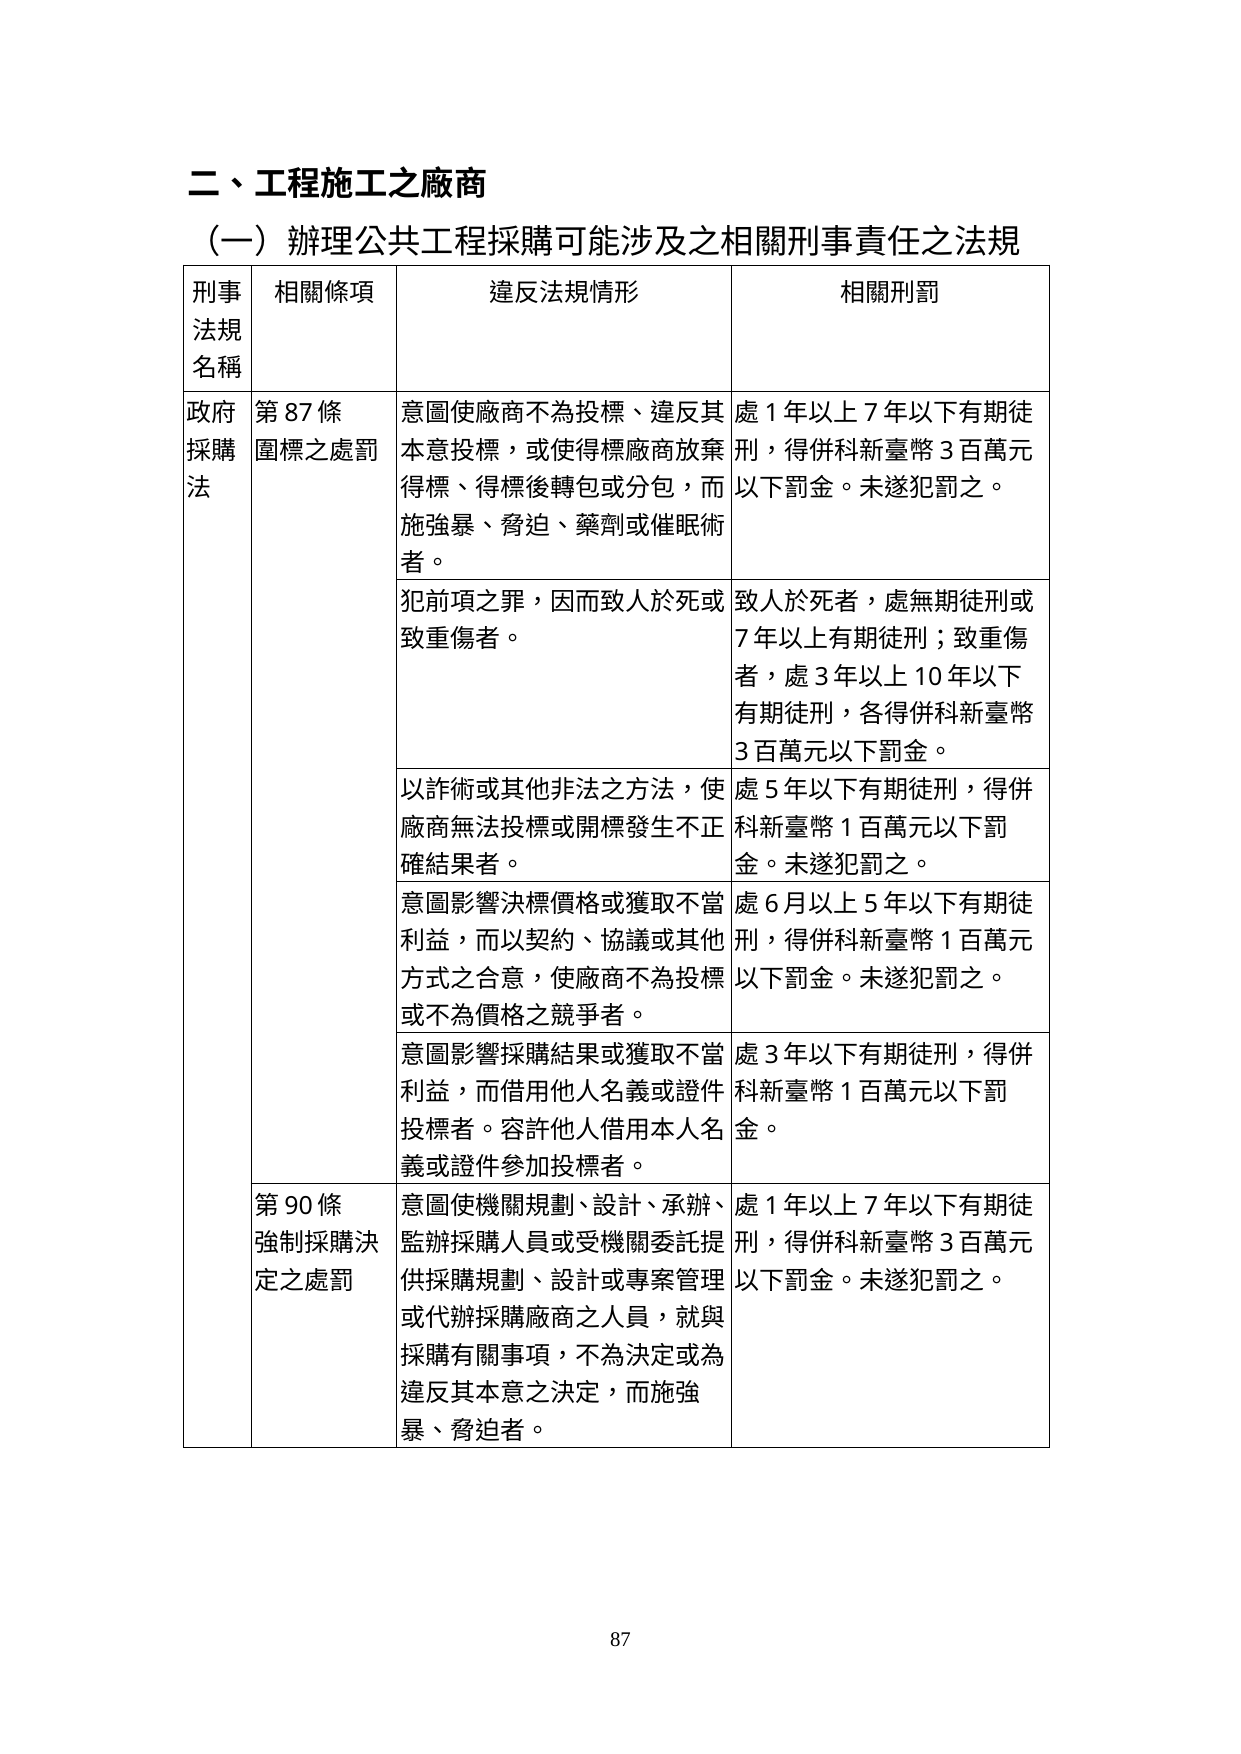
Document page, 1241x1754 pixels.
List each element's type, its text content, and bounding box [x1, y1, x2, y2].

table_cell 政府採購法 [184, 392, 251, 1447]
text 二、工程施工之廠商 [187, 150, 1053, 207]
table_cell 意圖影響採購結果或獲取不當利益，而借用他人名義或證件投標者。容許他人借用本人名義或證件參加投標者。 [397, 1033, 731, 1183]
table_header 刑事法規名稱 [184, 266, 251, 391]
table_cell 處1年以上7年以下有期徒刑，得併科新臺幣3百萬元以下罰金。未遂犯罰之。 [732, 392, 1049, 579]
table_header 相關條項 [252, 266, 396, 391]
table_cell 意圖使機關規劃、設計、承辦、監辦採購人員或受機關委託提供採購規劃、設計或專案管理或代辦採購廠商之人員，就與採購有關事項，不為決定或為違反其本意之決定，而施強暴、脅迫者。 [397, 1184, 731, 1447]
table_cell 意圖影響決標價格或獲取不當利益，而以契約、協議或其他方式之合意，使廠商不為投標或不為價格之競爭者。 [397, 882, 731, 1032]
table_cell 致人於死者，處無期徒刑或7年以上有期徒刑；致重傷者，處3年以上10年以下有期徒刑，各得併科新臺幣3百萬元以下罰金。 [732, 580, 1049, 768]
table_cell 處5年以下有期徒刑，得併科新臺幣1百萬元以下罰金。未遂犯罰之。 [732, 769, 1049, 881]
table_cell 意圖使廠商不為投標、違反其本意投標，或使得標廠商放棄得標、得標後轉包或分包，而施強暴、脅迫、藥劑或催眠術者。 [397, 392, 731, 579]
table_cell 以詐術或其他非法之方法，使廠商無法投標或開標發生不正確結果者。 [397, 769, 731, 881]
table_cell 犯前項之罪，因而致人於死或致重傷者。 [397, 580, 731, 768]
table_header 違反法規情形 [397, 266, 731, 391]
table_cell 第90條 強制採購決定之處罰 [252, 1184, 396, 1447]
table_cell 處6月以上5年以下有期徒刑，得併科新臺幣1百萬元以下罰金。未遂犯罰之。 [732, 882, 1049, 1032]
text （一）辦理公共工程採購可能涉及之相關刑事責任之法規 [187, 207, 1053, 264]
table_cell 第87條 圍標之處罰 [252, 392, 396, 1183]
table_cell 處1年以上7年以下有期徒刑，得併科新臺幣3百萬元以下罰金。未遂犯罰之。 [732, 1184, 1049, 1447]
table_header 相關刑罰 [732, 266, 1049, 391]
table_cell 處3年以下有期徒刑，得併科新臺幣1百萬元以下罰金。 [732, 1033, 1049, 1183]
